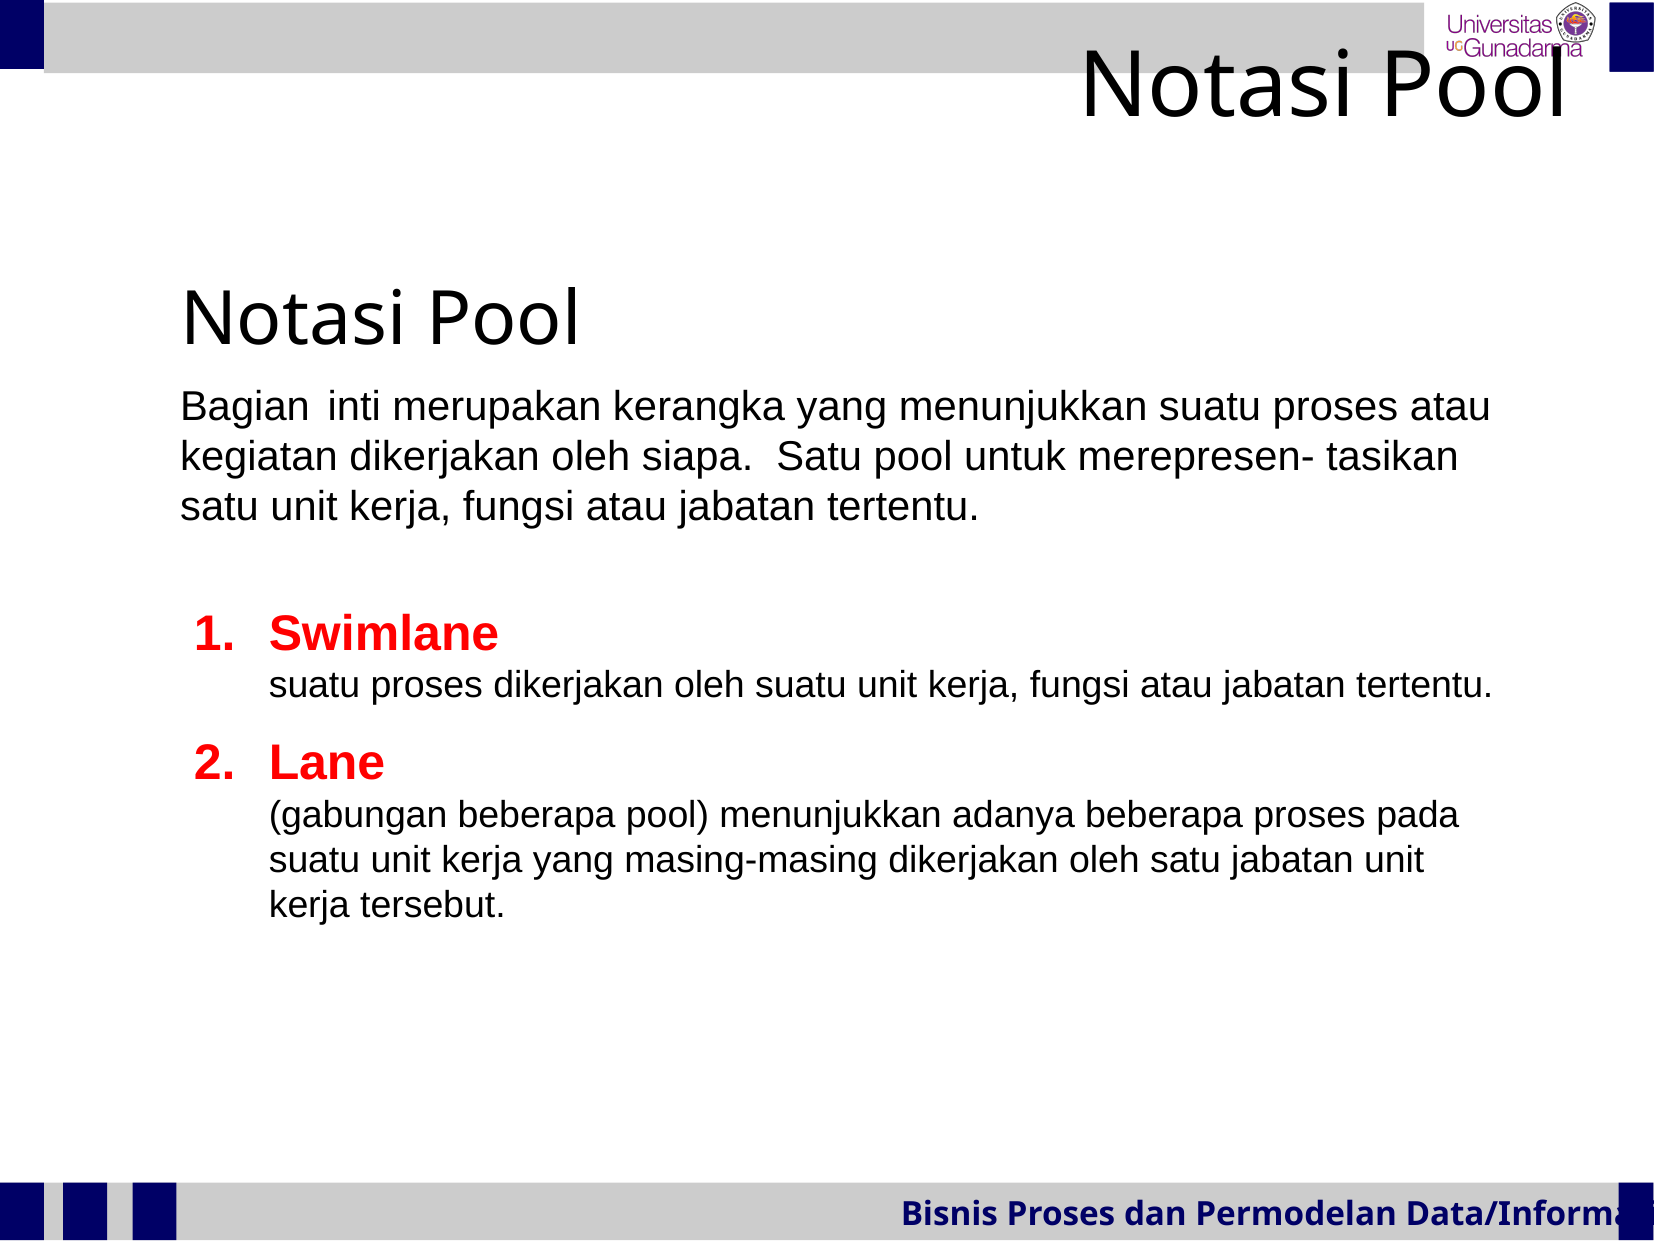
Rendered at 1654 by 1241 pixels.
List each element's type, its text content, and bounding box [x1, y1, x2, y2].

text_box Notasi Pool [371, 17, 1585, 163]
text_box Swimlane suatu proses dikerjakan oleh suatu unit kerja, fungsi atau jabatan tertentu. Lane (gabungan beberapa pool) menunjukkan adanya beberapa proses pada suatu unit kerja yang masing-masing dikerjakan oleh satu jabatan unit kerja tersebut. [179, 592, 1530, 933]
picture [1437, 2, 1610, 62]
text_box Notasi Pool Bagian inti merupakan kerangka yang menunjukkan suatu proses atau kegiatan dikerjakan oleh siapa. Satu pool untuk merepresen- tasikan satu unit kerja, fungsi atau jabatan tertentu. [165, 261, 1557, 537]
